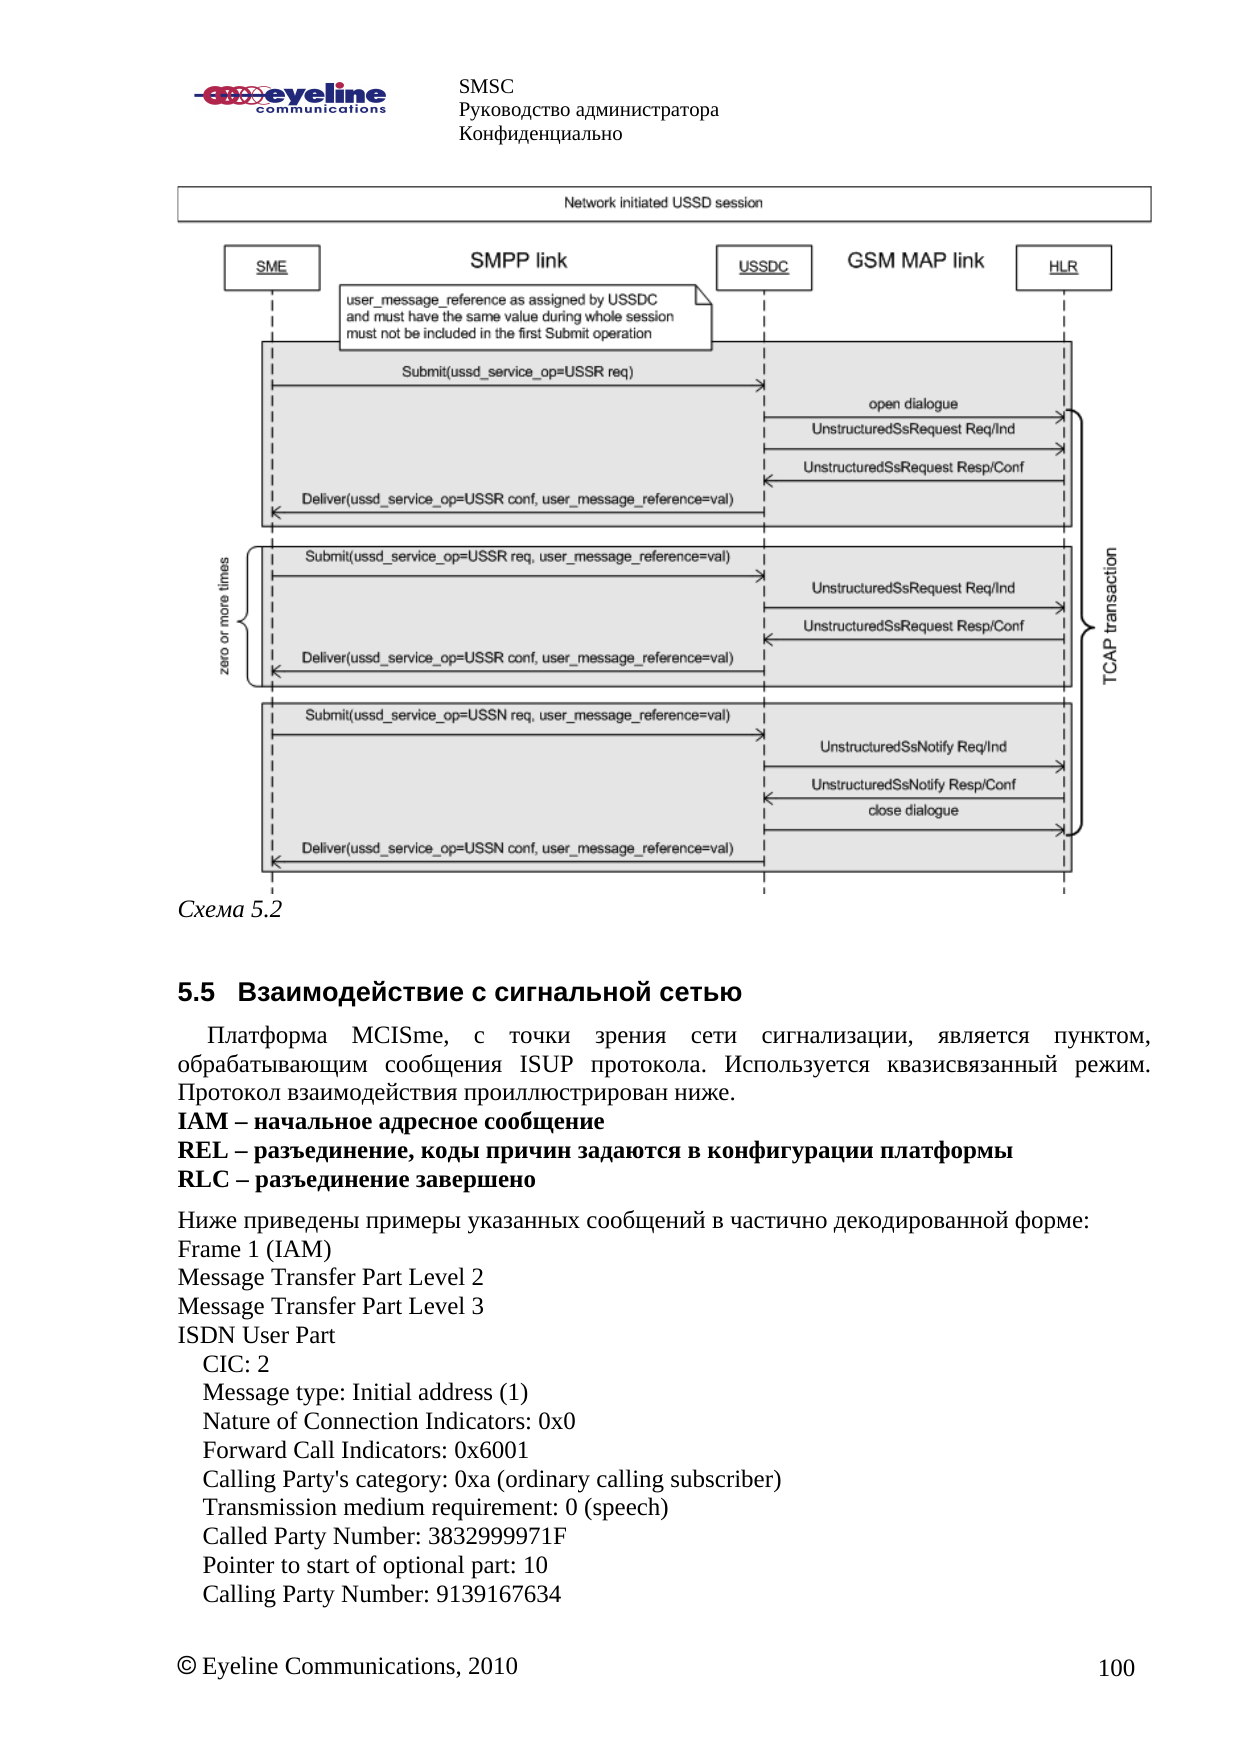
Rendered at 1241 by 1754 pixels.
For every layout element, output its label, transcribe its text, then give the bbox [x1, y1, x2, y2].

text IAM – начальное адресное сообщение [177, 1106, 1152, 1135]
text Message type: Initial address (1) [177, 1377, 1152, 1406]
text Calling Party Number: 9139167634 [177, 1579, 1152, 1607]
text Nature of Connection Indicators: 0x0 [177, 1406, 1152, 1435]
text Forward Call Indicators: 0x6001 [177, 1435, 1152, 1464]
text Frame 1 (IAM) [177, 1234, 1152, 1262]
text CIC: 2 [177, 1349, 1152, 1377]
picture [177, 186, 1152, 894]
text ISDN User Part [177, 1320, 1152, 1349]
text Transmission medium requirement: 0 (speech) [177, 1492, 1152, 1521]
text Pointer to start of optional part: 10 [177, 1550, 1152, 1579]
text Called Party Number: 3832999971F [177, 1521, 1152, 1550]
text Платформа MCISme, с точки зрения сети сигнализации, является пунктом, обрабатывающим сообщения ISUP протокола. Используется квазисвязанный режим. Протокол взаимодействия проиллюстрирован ниже. [177, 1020, 1152, 1106]
text Схема 5.2 [177, 894, 1152, 922]
text Ниже приведены примеры указанных сообщений в частично декодированной форме: [177, 1205, 1152, 1234]
text Message Transfer Part Level 2 [177, 1262, 1152, 1291]
picture [194, 82, 386, 113]
text RLC – разъединение завершено [177, 1164, 1152, 1192]
text REL – разъединение, коды причин задаются в конфигурации платформы [177, 1135, 1152, 1164]
subtitle Взаимодействие с сигнальной сетью [177, 976, 1152, 1007]
text Message Transfer Part Level 3 [177, 1291, 1152, 1320]
text Calling Party's category: 0xa (ordinary calling subscriber) [177, 1464, 1152, 1492]
